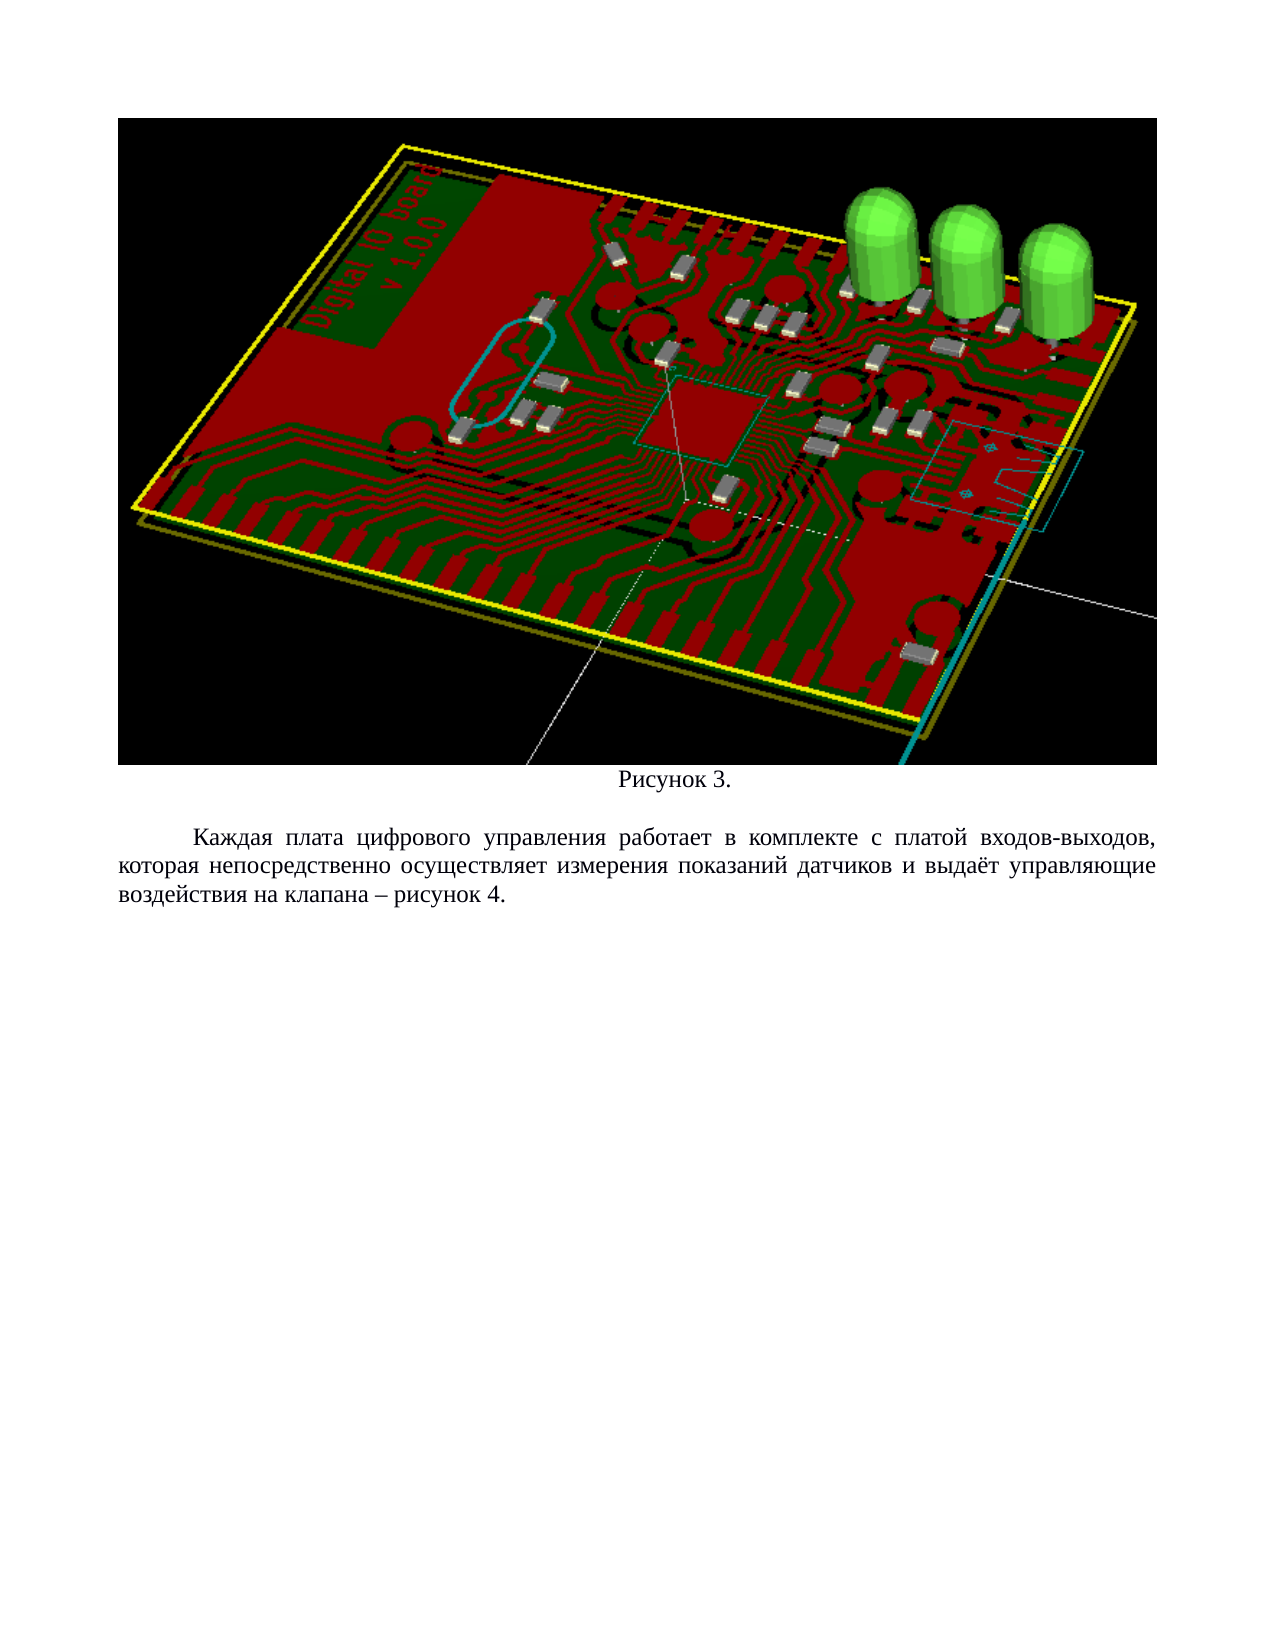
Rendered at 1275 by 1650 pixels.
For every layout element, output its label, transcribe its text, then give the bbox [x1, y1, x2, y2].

text Рисунок 3. [118, 765, 1157, 793]
text Каждая плата цифрового управления работает в комплекте с платой входов-выходов, которая непосредственно осуществляет измерения показаний датчиков и выдаёт управляющие воздействия на клапана – рисунок 4. [118, 822, 1157, 908]
picture [118, 118, 1157, 765]
